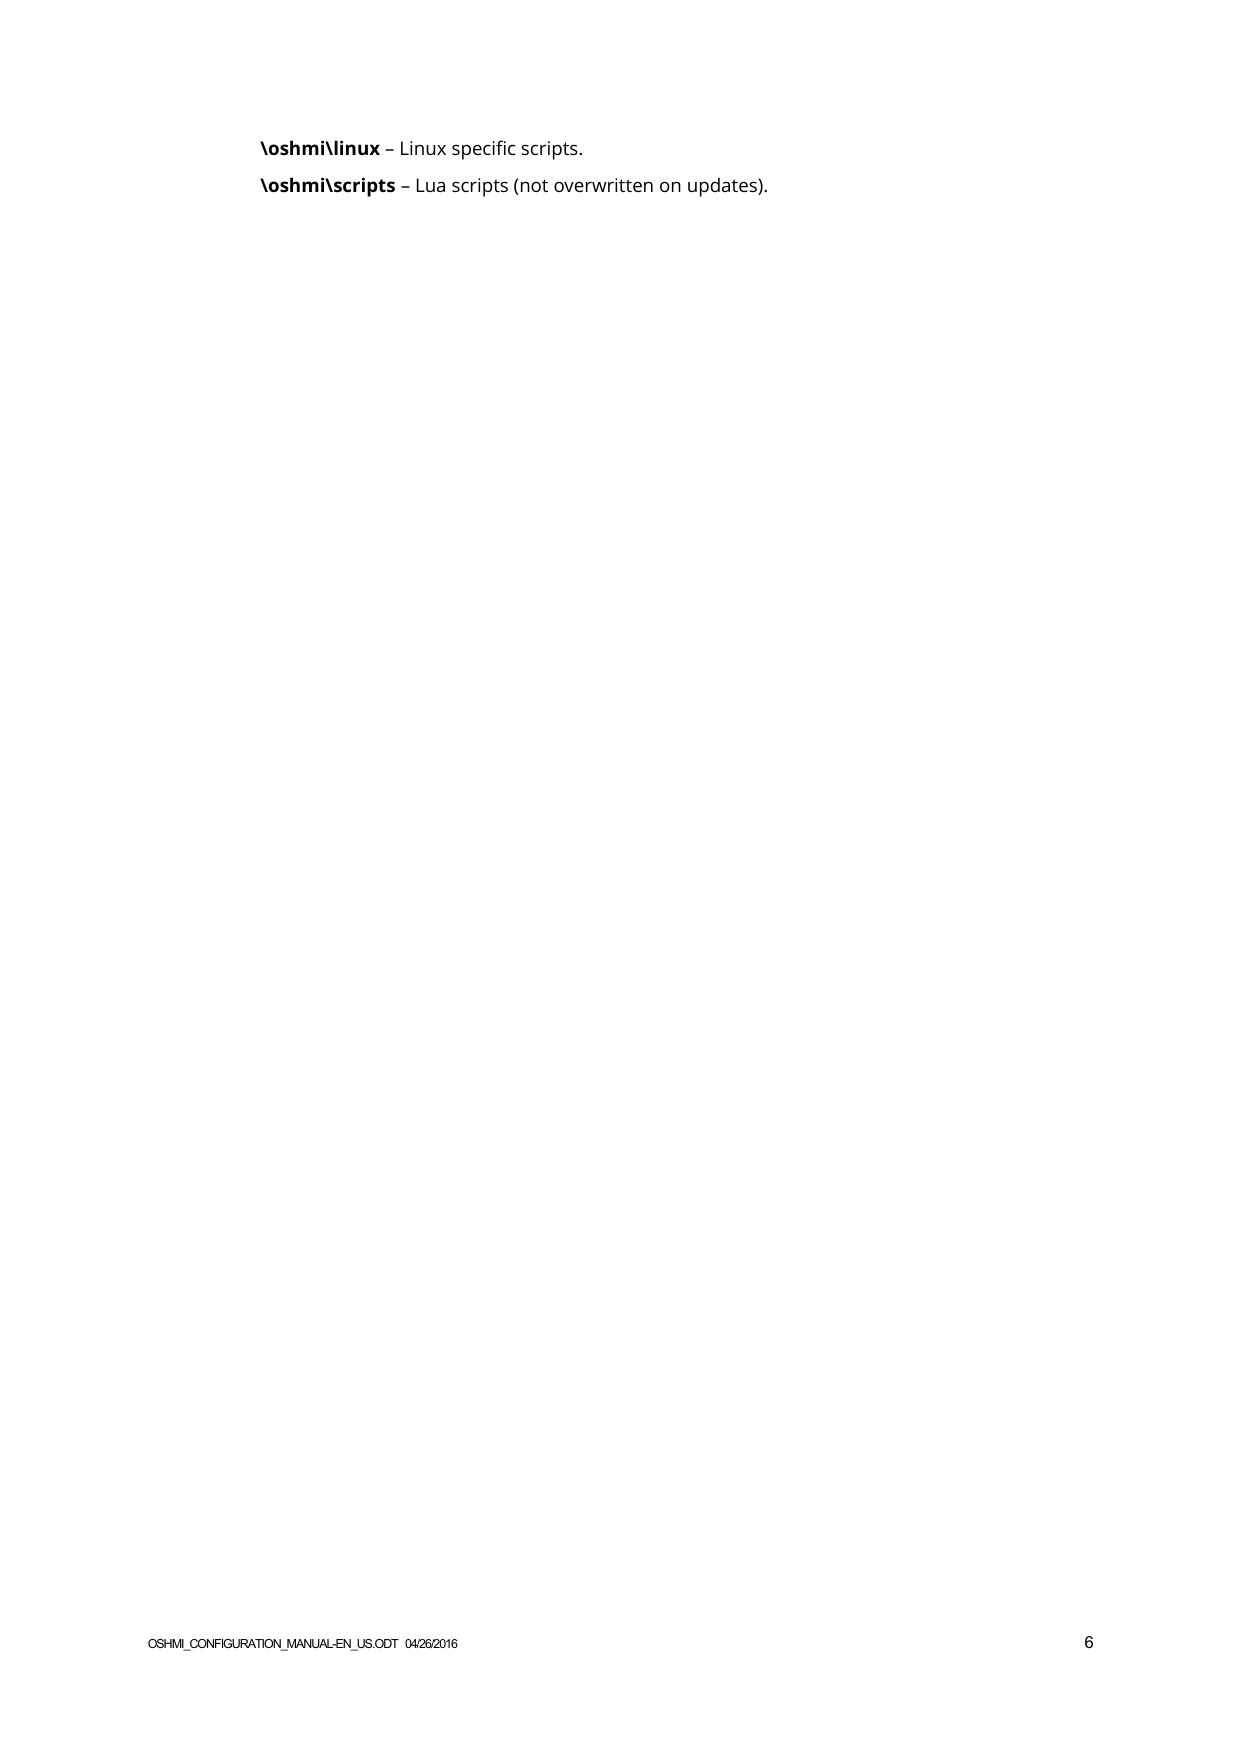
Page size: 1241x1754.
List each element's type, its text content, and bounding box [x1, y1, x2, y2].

text \oshmi\scripts – Lua scripts (not overwritten on updates). [260, 172, 1093, 198]
text \oshmi\linux – Linux specific scripts. [260, 136, 1093, 161]
